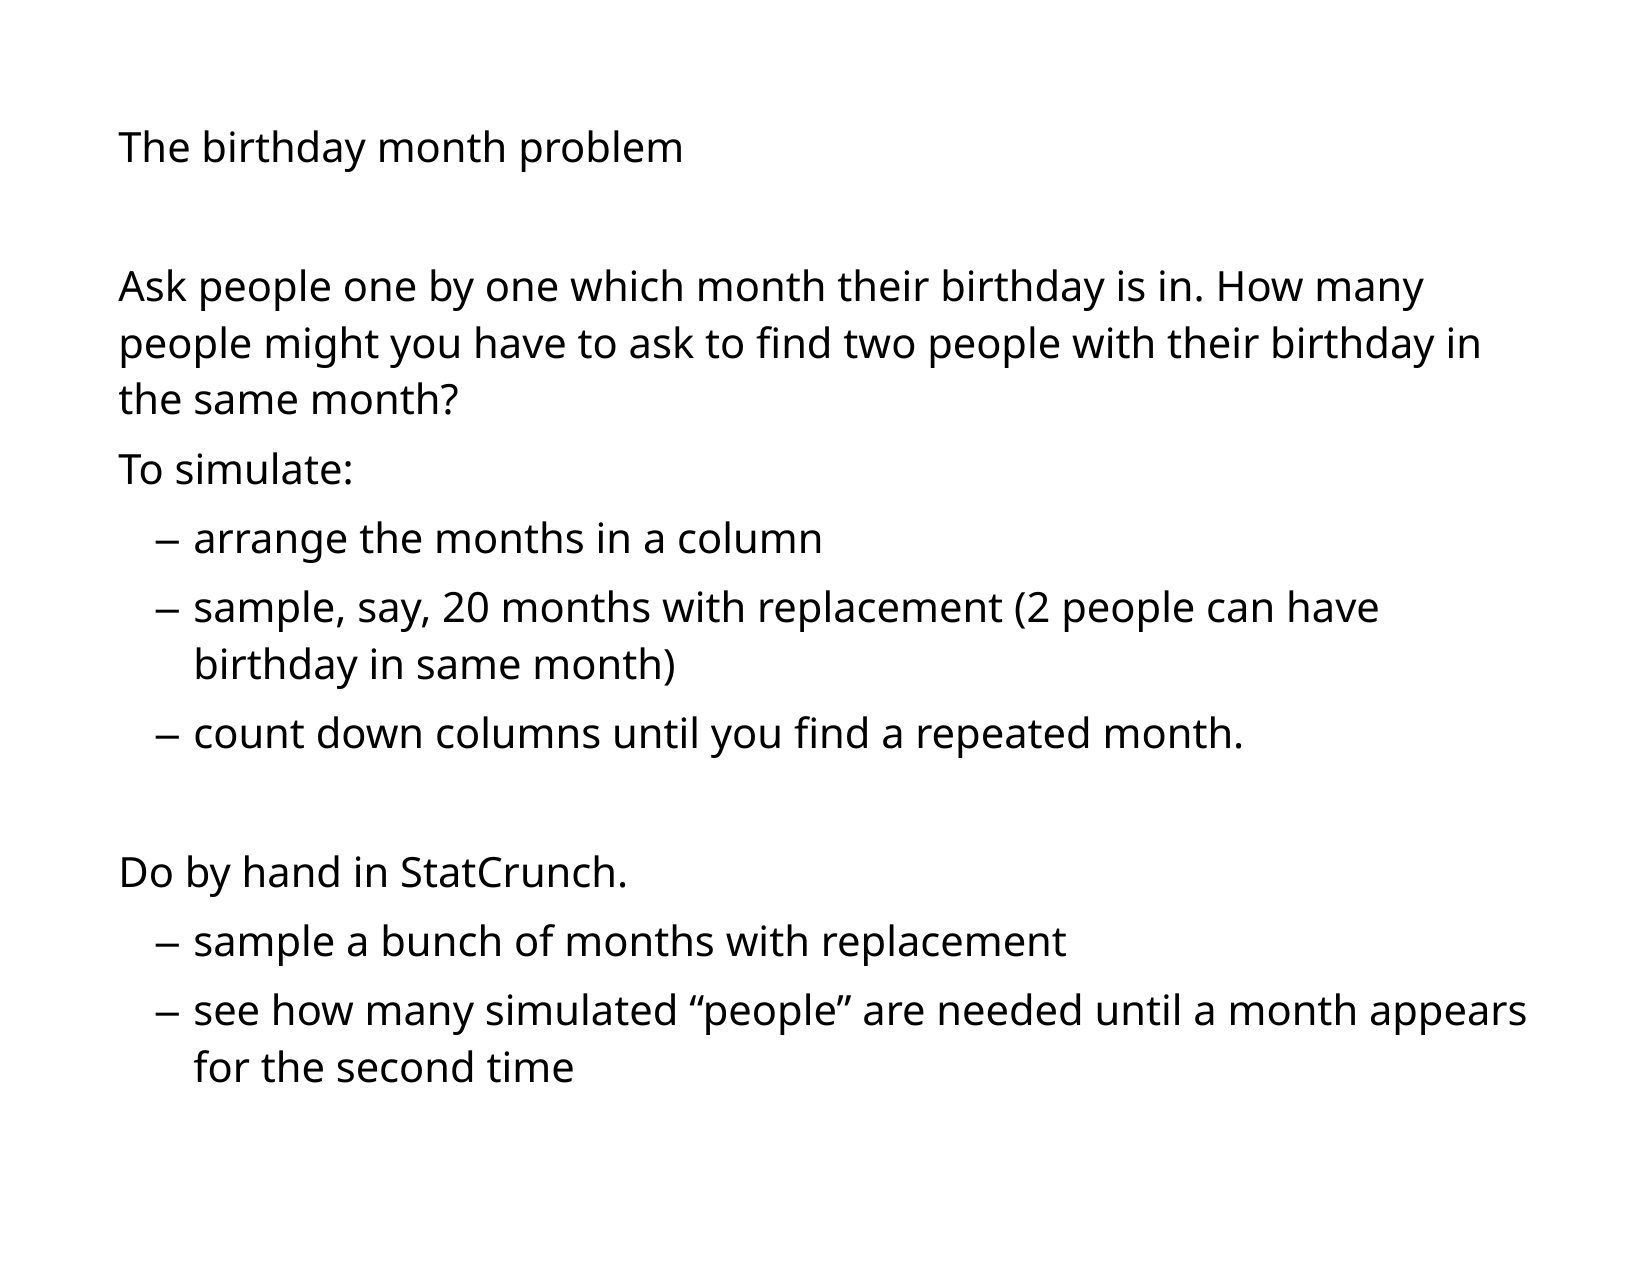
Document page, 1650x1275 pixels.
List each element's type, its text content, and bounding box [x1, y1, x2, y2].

list arrange the months in a column [156, 509, 1532, 566]
text To simulate: [118, 439, 1532, 496]
text The birthday month problem [118, 118, 1532, 175]
list see how many simulated “people” are needed until a month appears for the second time [156, 981, 1532, 1095]
list sample, say, 20 months with replacement (2 people can have birthday in same month) [156, 578, 1532, 692]
text Ask people one by one which month their birthday is in. How many people might you have to ask to find two people with their birthday in the same month? [118, 257, 1532, 427]
list sample a bunch of months with replacement [156, 912, 1532, 969]
text Do by hand in StatCrunch. [118, 843, 1532, 899]
list count down columns until you find a repeated month. [156, 704, 1532, 761]
